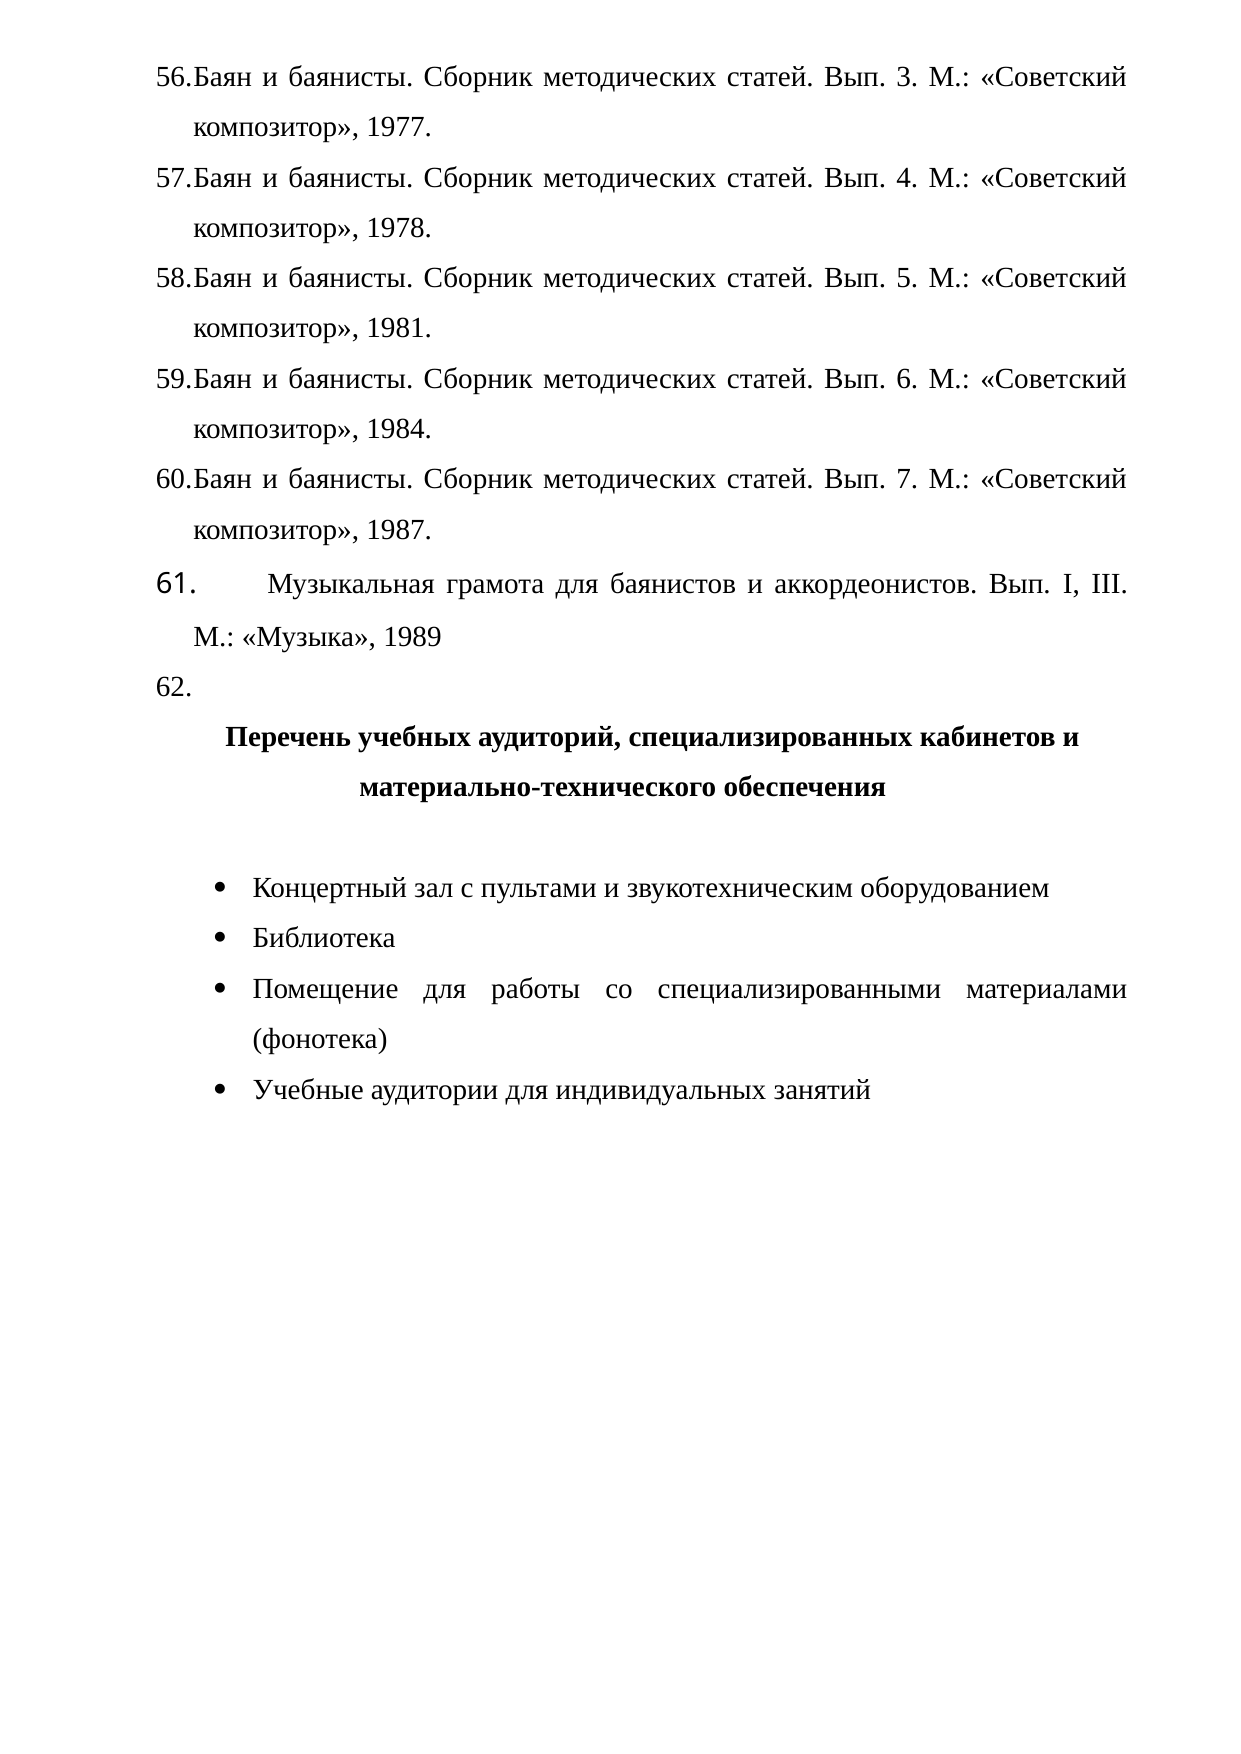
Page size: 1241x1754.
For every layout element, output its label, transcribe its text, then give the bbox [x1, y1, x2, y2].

list Баян и баянисты. Сборник методических статей. Вып. 4. М.: «Советский композитор», 1978. [156, 160, 1128, 243]
list Библиотека [215, 921, 1128, 954]
text Перечень учебных аудиторий, специализированных кабинетов и материально-технического обеспечения [118, 719, 1128, 803]
list Баян и баянисты. Сборник методических статей. Вып. 5. М.: «Советский композитор», 1981. [156, 260, 1128, 344]
list Учебные аудитории для индивидуальных занятий [215, 1072, 1128, 1105]
list Помещение для работы со специализированными материалами (фонотека) [215, 971, 1128, 1055]
list Баян и баянисты. Сборник методических статей. Вып. 3. М.: «Советский композитор», 1977. [156, 59, 1128, 143]
list Концертный зал с пультами и звукотехническим оборудованием [215, 870, 1128, 904]
list Баян и баянисты. Сборник методических статей. Вып. 7. М.: «Советский композитор», 1987. [156, 462, 1128, 545]
list Баян и баянисты. Сборник методических статей. Вып. 6. М.: «Советский композитор», 1984. [156, 361, 1128, 445]
list Музыкальная грамота для баянистов и аккордеонистов. Вып. I, III. М.: «Музыка», 1989 [156, 562, 1128, 652]
